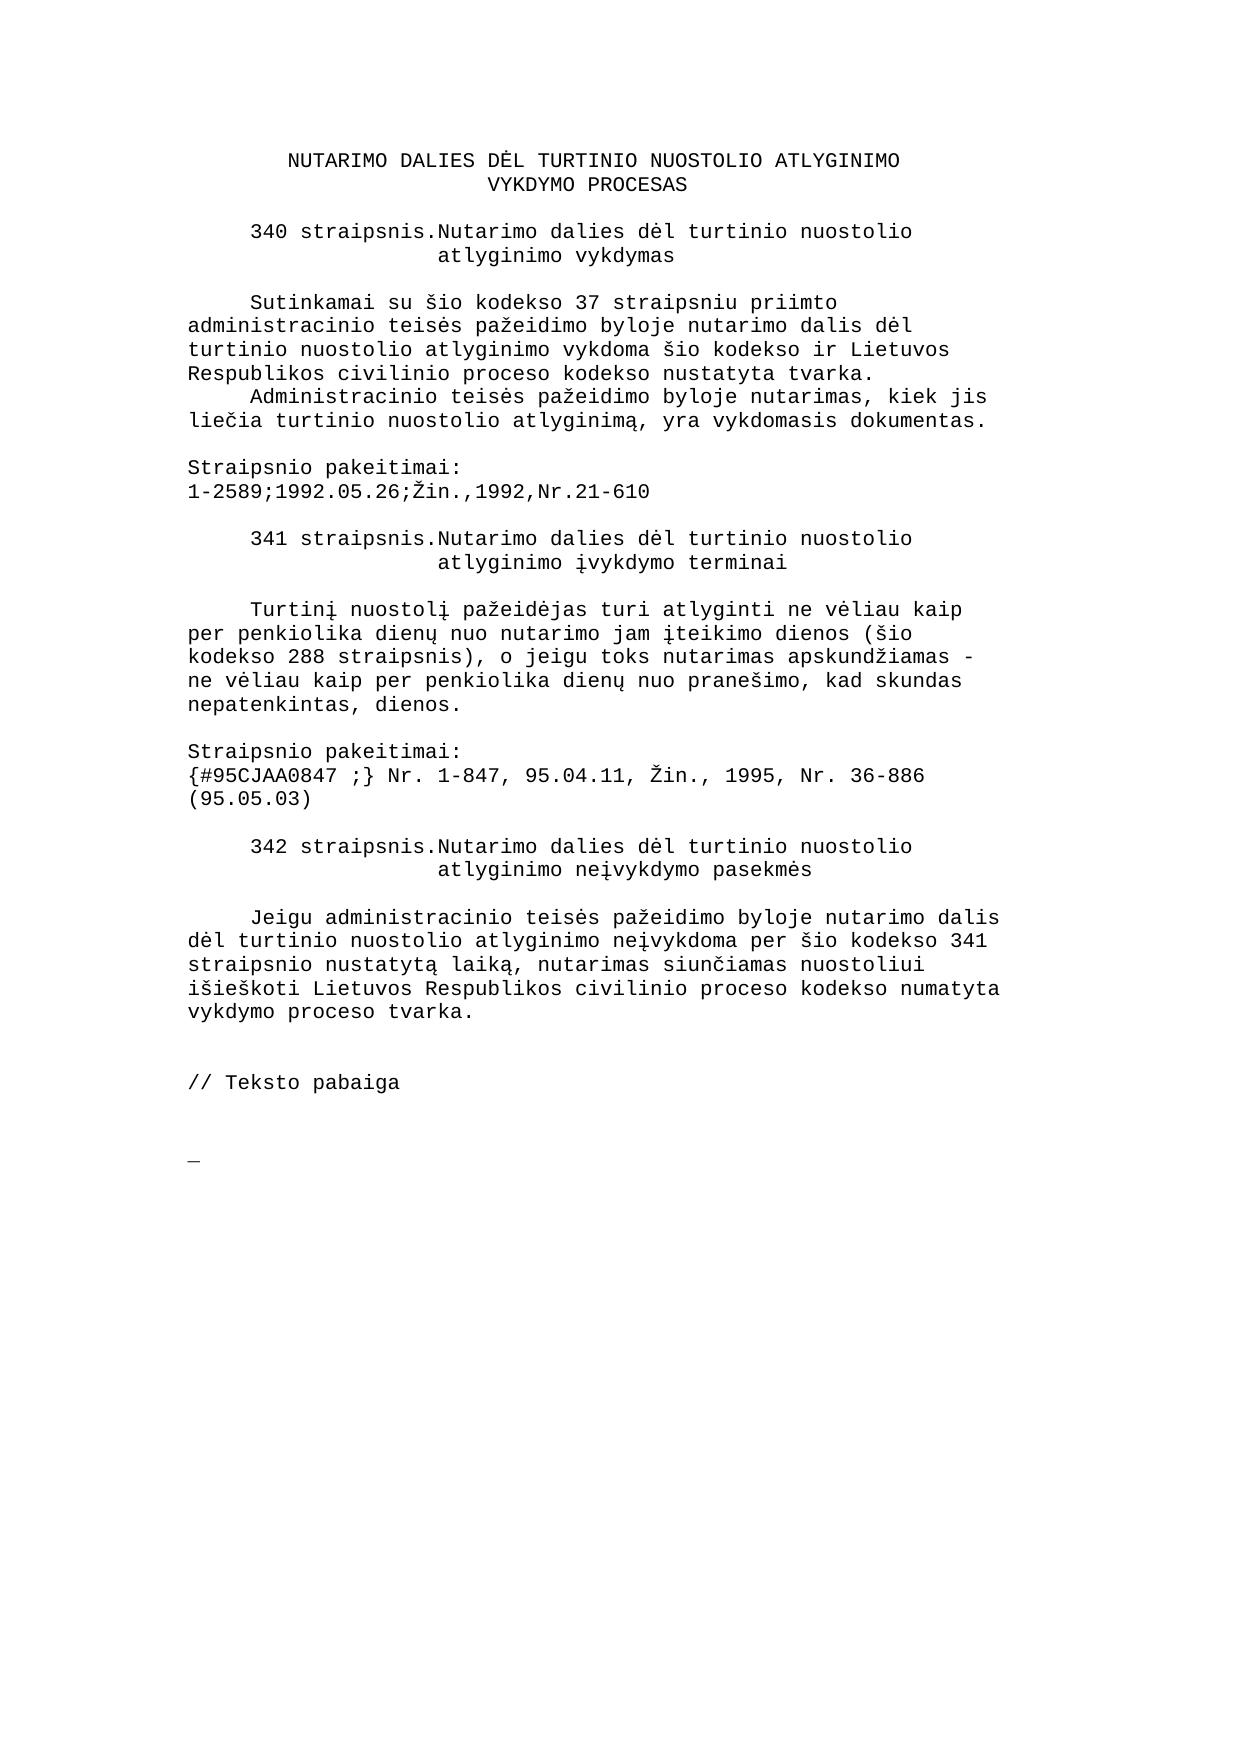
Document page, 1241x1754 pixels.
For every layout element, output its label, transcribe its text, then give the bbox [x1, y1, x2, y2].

text straipsnio nustatytą laiką, nutarimas siunčiamas nuostoliui [187, 954, 1053, 978]
text _ [187, 1143, 1053, 1167]
text atlyginimo neįvykdymo pasekmės [187, 859, 1053, 883]
text kodekso 288 straipsnis), o jeigu toks nutarimas apskundžiamas - [187, 647, 1053, 670]
text Straipsnio pakeitimai: [187, 457, 1053, 481]
text vykdymo proceso tvarka. [187, 1001, 1053, 1025]
text Respublikos civilinio proceso kodekso nustatyta tvarka. [187, 363, 1053, 386]
text 342 straipsnis.Nutarimo dalies dėl turtinio nuostolio [187, 836, 1053, 859]
text liečia turtinio nuostolio atlyginimą, yra vykdomasis dokumentas. [187, 410, 1053, 434]
text VYKDYMO PROCESAS [187, 174, 1053, 197]
text {#95CJAA0847 ;} Nr. 1-847, 95.04.11, Žin., 1995, Nr. 36-886 (95.05.03) [187, 765, 1053, 812]
text NUTARIMO DALIES DĖL TURTINIO NUOSTOLIO ATLYGINIMO [187, 150, 1053, 174]
text atlyginimo vykdymas [187, 244, 1053, 268]
text ne vėliau kaip per penkiolika dienų nuo pranešimo, kad skundas [187, 670, 1053, 694]
text 340 straipsnis.Nutarimo dalies dėl turtinio nuostolio [187, 221, 1053, 244]
text 1-2589;1992.05.26;Žin.,1992,Nr.21-610 [187, 481, 1053, 505]
text administracinio teisės pažeidimo byloje nutarimo dalis dėl [187, 316, 1053, 339]
text 341 straipsnis.Nutarimo dalies dėl turtinio nuostolio [187, 528, 1053, 552]
text Administracinio teisės pažeidimo byloje nutarimas, kiek jis [187, 386, 1053, 410]
text atlyginimo įvykdymo terminai [187, 552, 1053, 576]
text Straipsnio pakeitimai: [187, 741, 1053, 765]
text nepatenkintas, dienos. [187, 694, 1053, 717]
text Sutinkamai su šio kodekso 37 straipsniu priimto [187, 292, 1053, 316]
text turtinio nuostolio atlyginimo vykdoma šio kodekso ir Lietuvos [187, 339, 1053, 363]
text išieškoti Lietuvos Respublikos civilinio proceso kodekso numatyta [187, 978, 1053, 1001]
text per penkiolika dienų nuo nutarimo jam įteikimo dienos (šio [187, 623, 1053, 647]
text Jeigu administracinio teisės pažeidimo byloje nutarimo dalis [187, 907, 1053, 930]
text dėl turtinio nuostolio atlyginimo neįvykdoma per šio kodekso 341 [187, 930, 1053, 954]
text Turtinį nuostolį pažeidėjas turi atlyginti ne vėliau kaip [187, 599, 1053, 623]
text // Teksto pabaiga [187, 1072, 1053, 1096]
